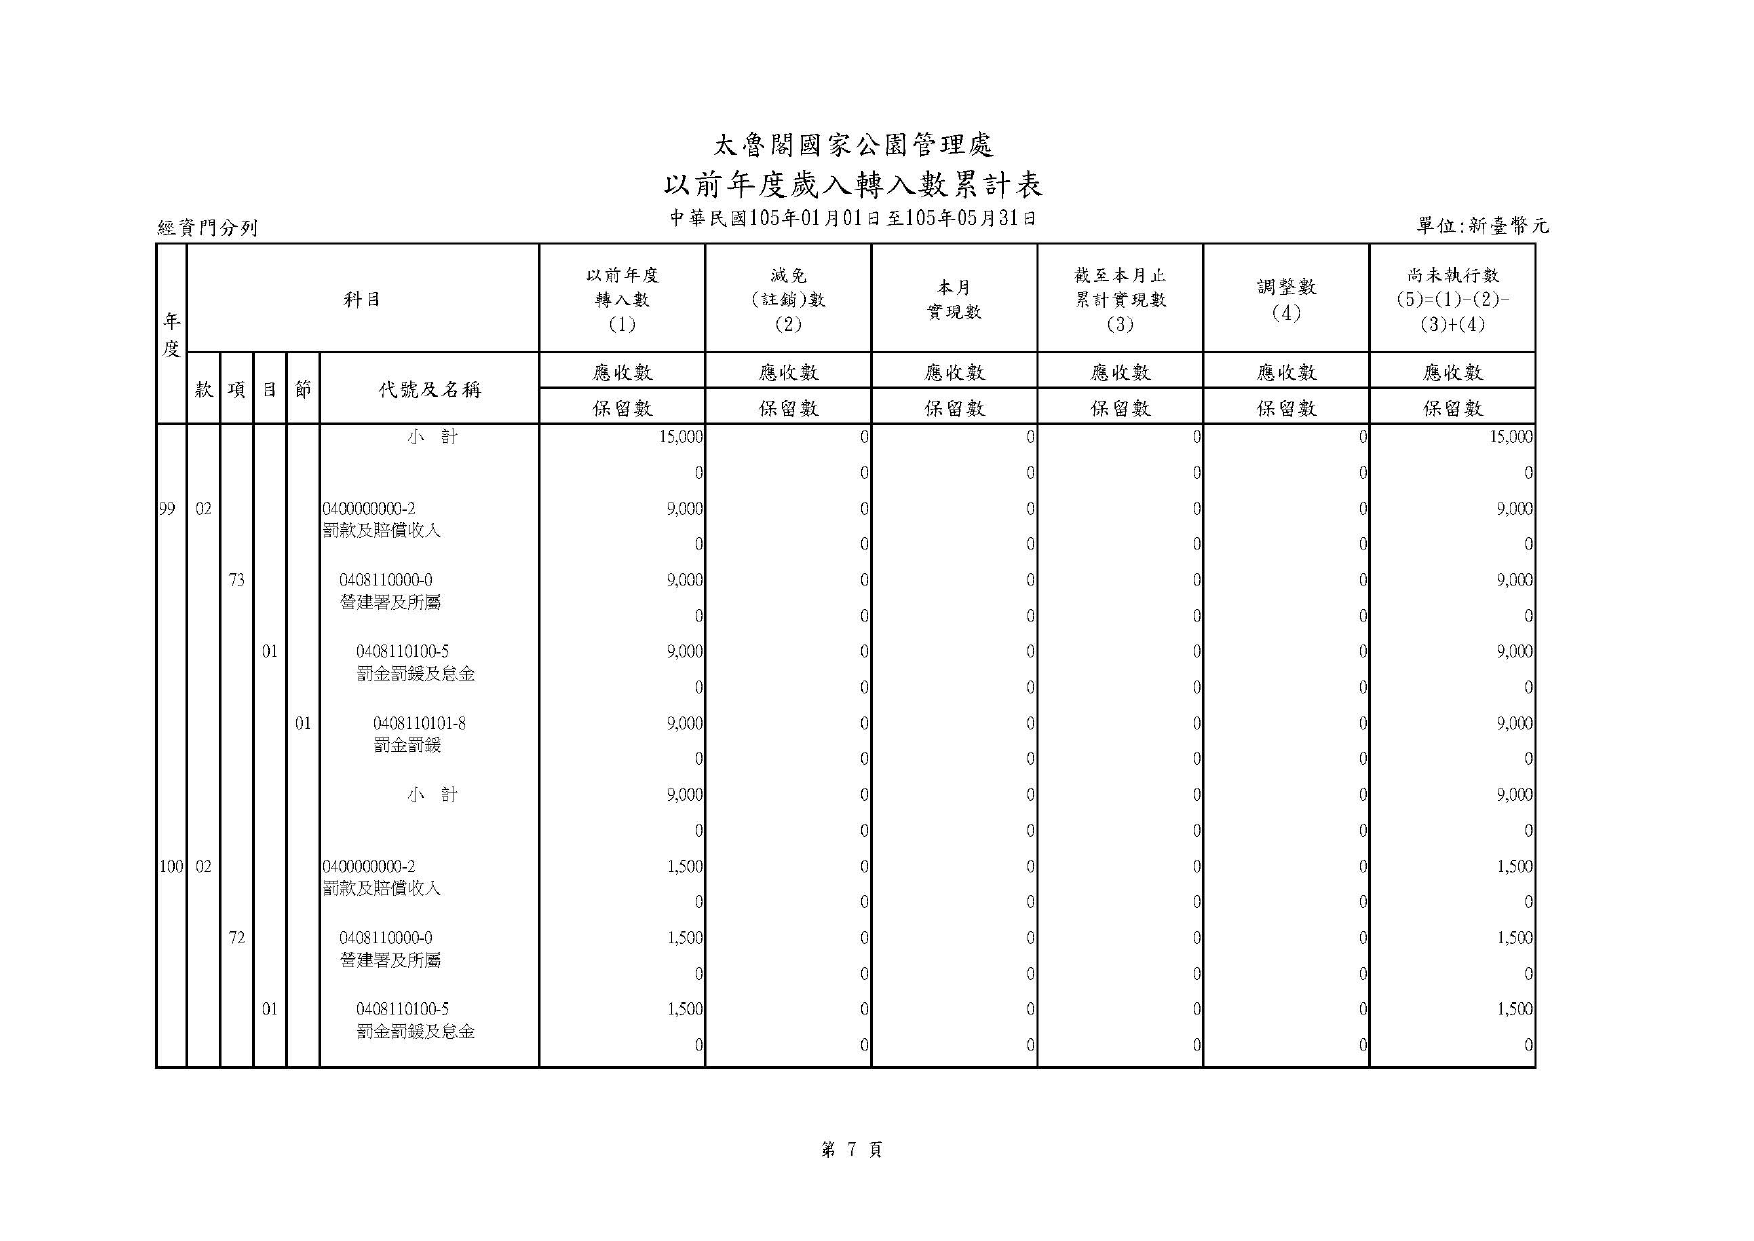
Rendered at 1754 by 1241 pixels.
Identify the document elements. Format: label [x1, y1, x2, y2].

picture [59, 82, 1646, 1164]
